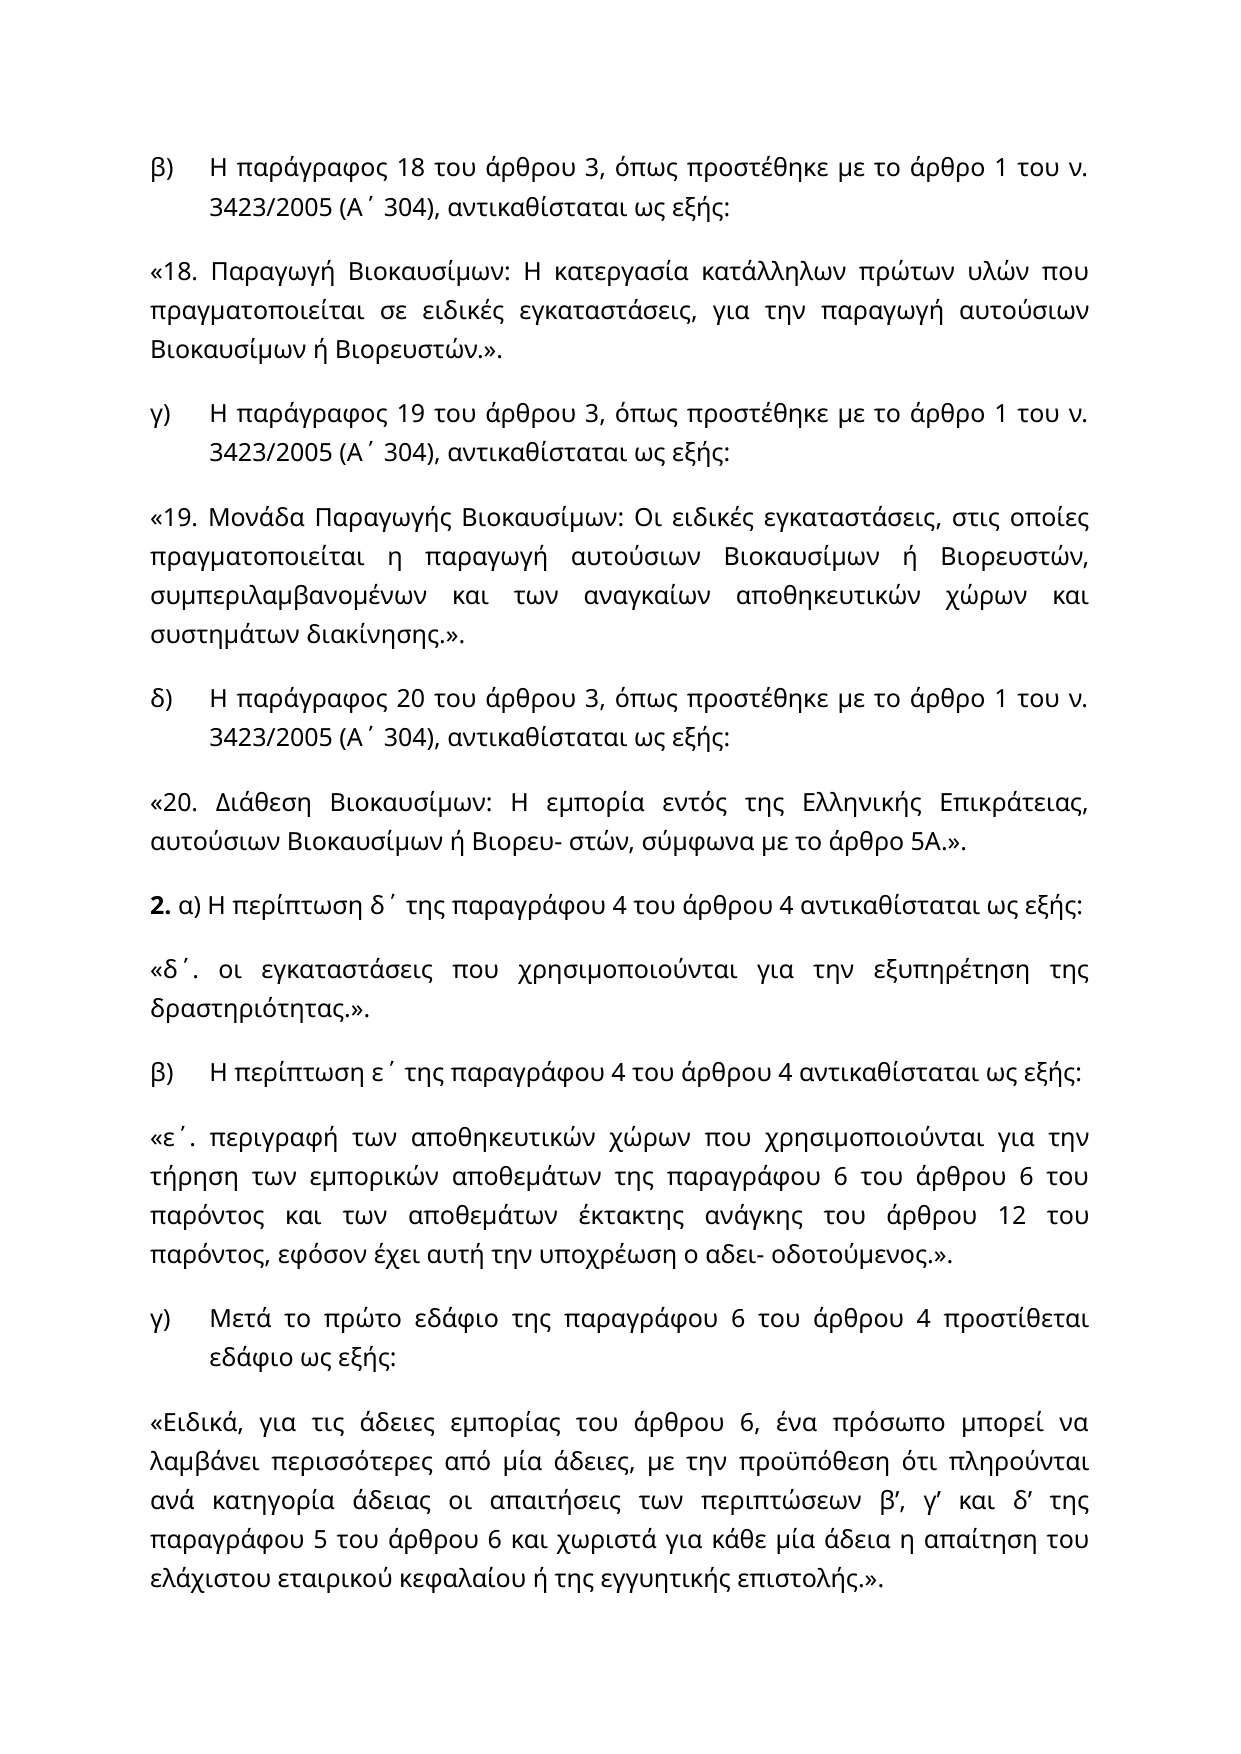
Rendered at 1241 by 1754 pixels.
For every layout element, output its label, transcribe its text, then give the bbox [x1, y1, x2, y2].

list δ) Η παράγραφος 20 του άρθρου 3, όπως προστέθηκε με το άρθρο 1 του ν. 3423/2005 (A΄ 304), αντικαθίσταται ως εξής: [150, 681, 1090, 754]
list β) Η περίπτωση ε΄ της παραγράφου 4 του άρθρου 4 αντικαθίσταται ως εξής: [150, 1055, 1090, 1089]
text «Ειδικά, για τις άδειες εμπορίας του άρθρου 6, ένα πρόσωπο μπορεί να λαμβάνει περισσότερες από μία άδειες, με την προϋπόθεση ότι πληρούνται ανά κατηγορία άδειας οι απαιτήσεις των περιπτώσεων β’, γ’ και δ’ της παραγράφου 5 του άρθρου 6 και χωριστά για κάθε μία άδεια η απαίτηση του ελάχιστου εταιρικού κεφαλαίου ή της εγγυητικής επιστολής.». [150, 1404, 1090, 1595]
list β) Η παράγραφος 18 του άρθρου 3, όπως προστέθηκε με το άρθρο 1 του ν. 3423/2005 (A΄ 304), αντικαθίσταται ως εξής: [150, 150, 1090, 223]
text «20. Διάθεση Bιοκαυσίμων: Η εμπορία εντός της Ελληνικής Επικράτειας, αυτούσιων Βιοκαυσίμων ή Βιορευ- στών, σύμφωνα με το άρθρο 5Α.». [150, 784, 1090, 857]
text «ε΄. περιγραφή των αποθηκευτικών χώρων που χρησιμοποιούνται για την τήρηση των εμπορικών αποθεμάτων της παραγράφου 6 του άρθρου 6 του παρόντος και των αποθεμάτων έκτακτης ανάγκης του άρθρου 12 του παρόντος, εφόσoν έχει αυτή την υποχρέωση ο αδει- οδοτούμενος.». [150, 1119, 1090, 1271]
list γ) Η παράγραφος 19 του άρθρου 3, όπως προστέθηκε με το άρθρο 1 του ν. 3423/2005 (A΄ 304), αντικαθίσταται ως εξής: [150, 396, 1090, 469]
text «18. Παραγωγή Bιοκαυσίμων: Η κατεργασία κατάλληλων πρώτων υλών που πραγματοποιείται σε ειδικές εγκαταστάσεις, για την παραγωγή αυτούσιων Βιοκαυσίμων ή Βιορευστών.». [150, 253, 1090, 366]
list γ) Μετά το πρώτο εδάφιο της παραγράφου 6 του άρθρου 4 προστίθεται εδάφιο ως εξής: [150, 1301, 1090, 1374]
text 2. α) Η περίπτωση δ΄ της παραγράφου 4 του άρθρου 4 αντικαθίσταται ως εξής: [150, 887, 1090, 922]
text «19. Μονάδα Παραγωγής Bιοκαυσίμων: Οι ειδικές εγκαταστάσεις, στις οποίες πραγματοποιείται η παραγωγή αυτούσιων Βιοκαυσίμων ή Βιορευστών, συμπεριλαμβανομένων και των αναγκαίων αποθηκευτικών χώρων και συστημάτων διακίνησης.». [150, 499, 1090, 651]
text «δ΄. οι εγκαταστάσεις που χρησιμοποιούνται για την εξυπηρέτηση της δραστηριότητας.». [150, 952, 1090, 1025]
